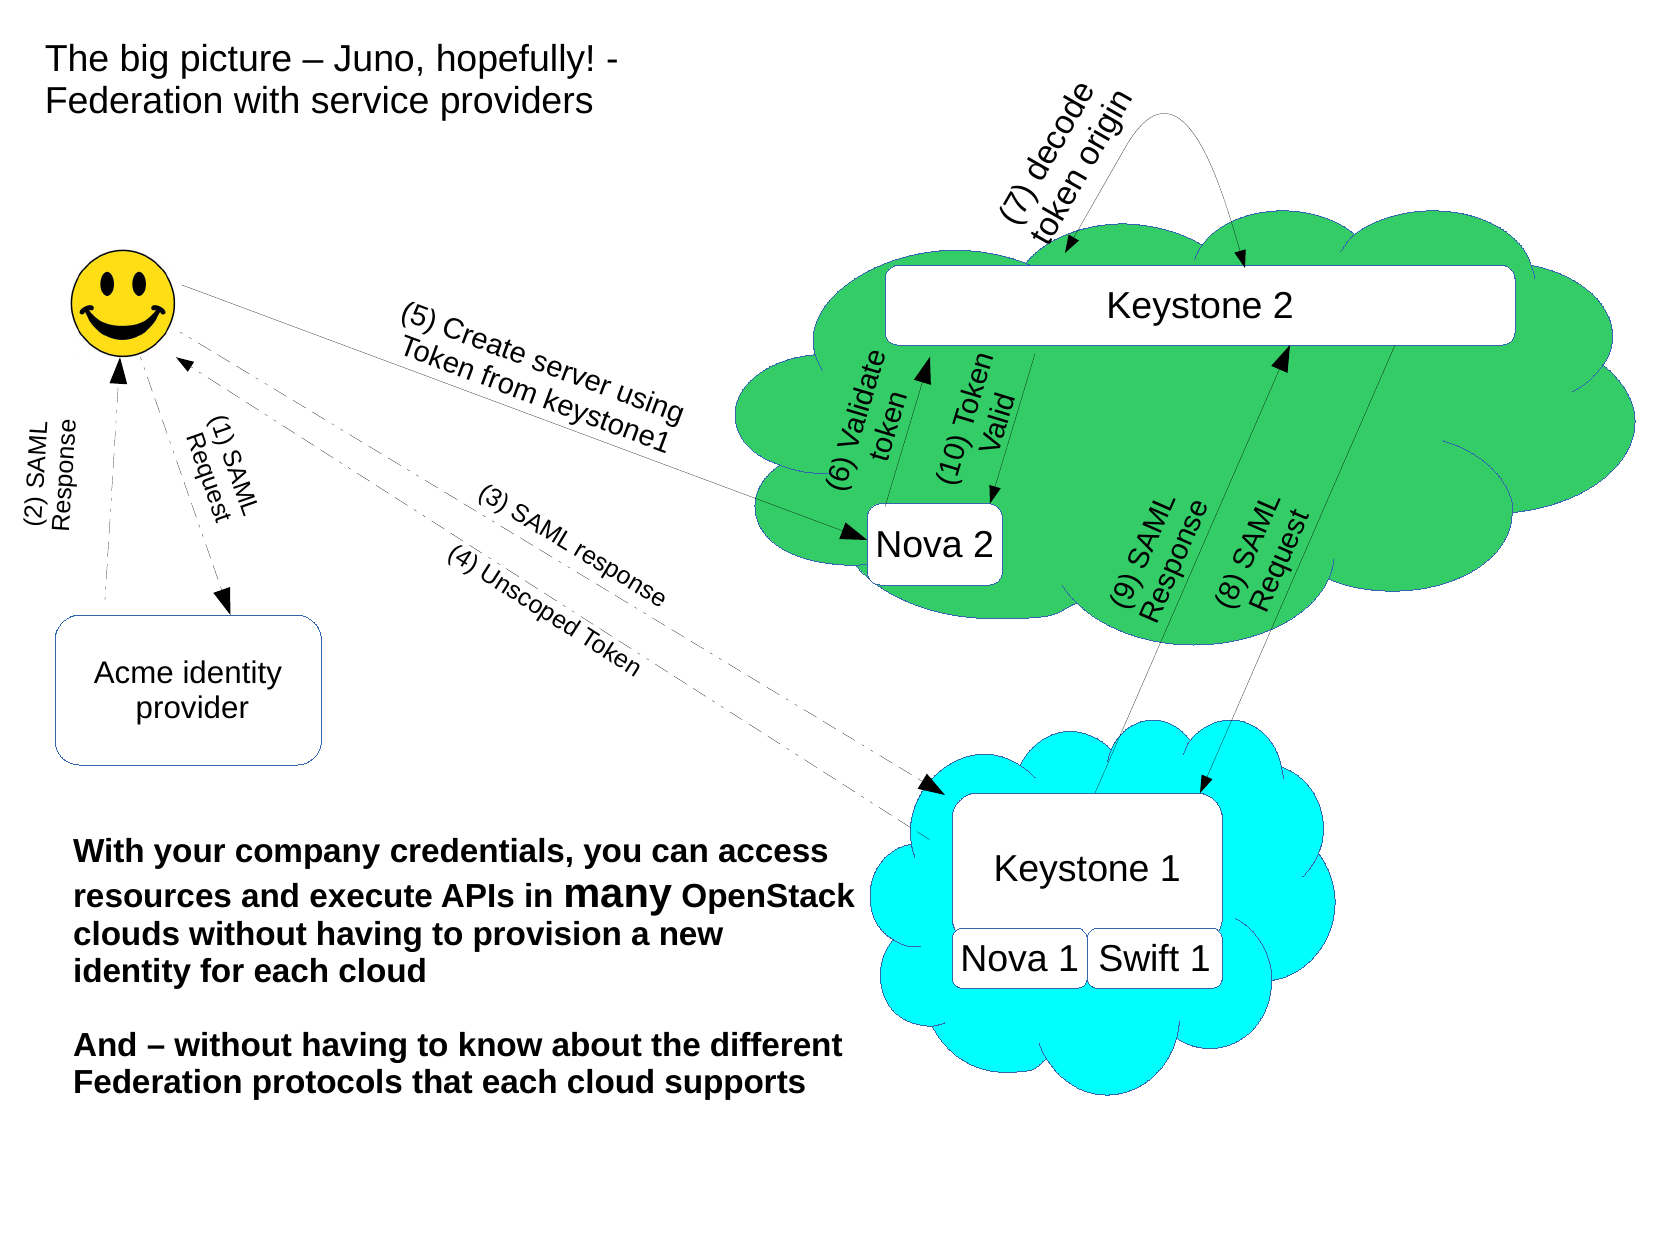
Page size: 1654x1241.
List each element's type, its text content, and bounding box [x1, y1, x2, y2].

text_box Keystone 2 [885, 265, 1516, 346]
text_box Swift 1 [1087, 928, 1223, 989]
text_box Nova 1 [952, 928, 1087, 989]
text_box [611, 421, 620, 433]
text_box Acme identity provider [55, 615, 322, 766]
text_box With your company credentials, you can access resources and execute APIs in many OpenStack clouds without having to provision a new identity for each cloud And – without having to know about the different Federation protocols that each cloud supports [0, 825, 871, 1241]
text_box [45, 210, 1636, 1140]
text_box Keystone 1 [952, 793, 1223, 934]
picture [69, 248, 176, 358]
text_box The big picture – Juno, hopefully! - Federation with service providers [30, 30, 736, 129]
text_box Nova 2 [867, 503, 1003, 586]
